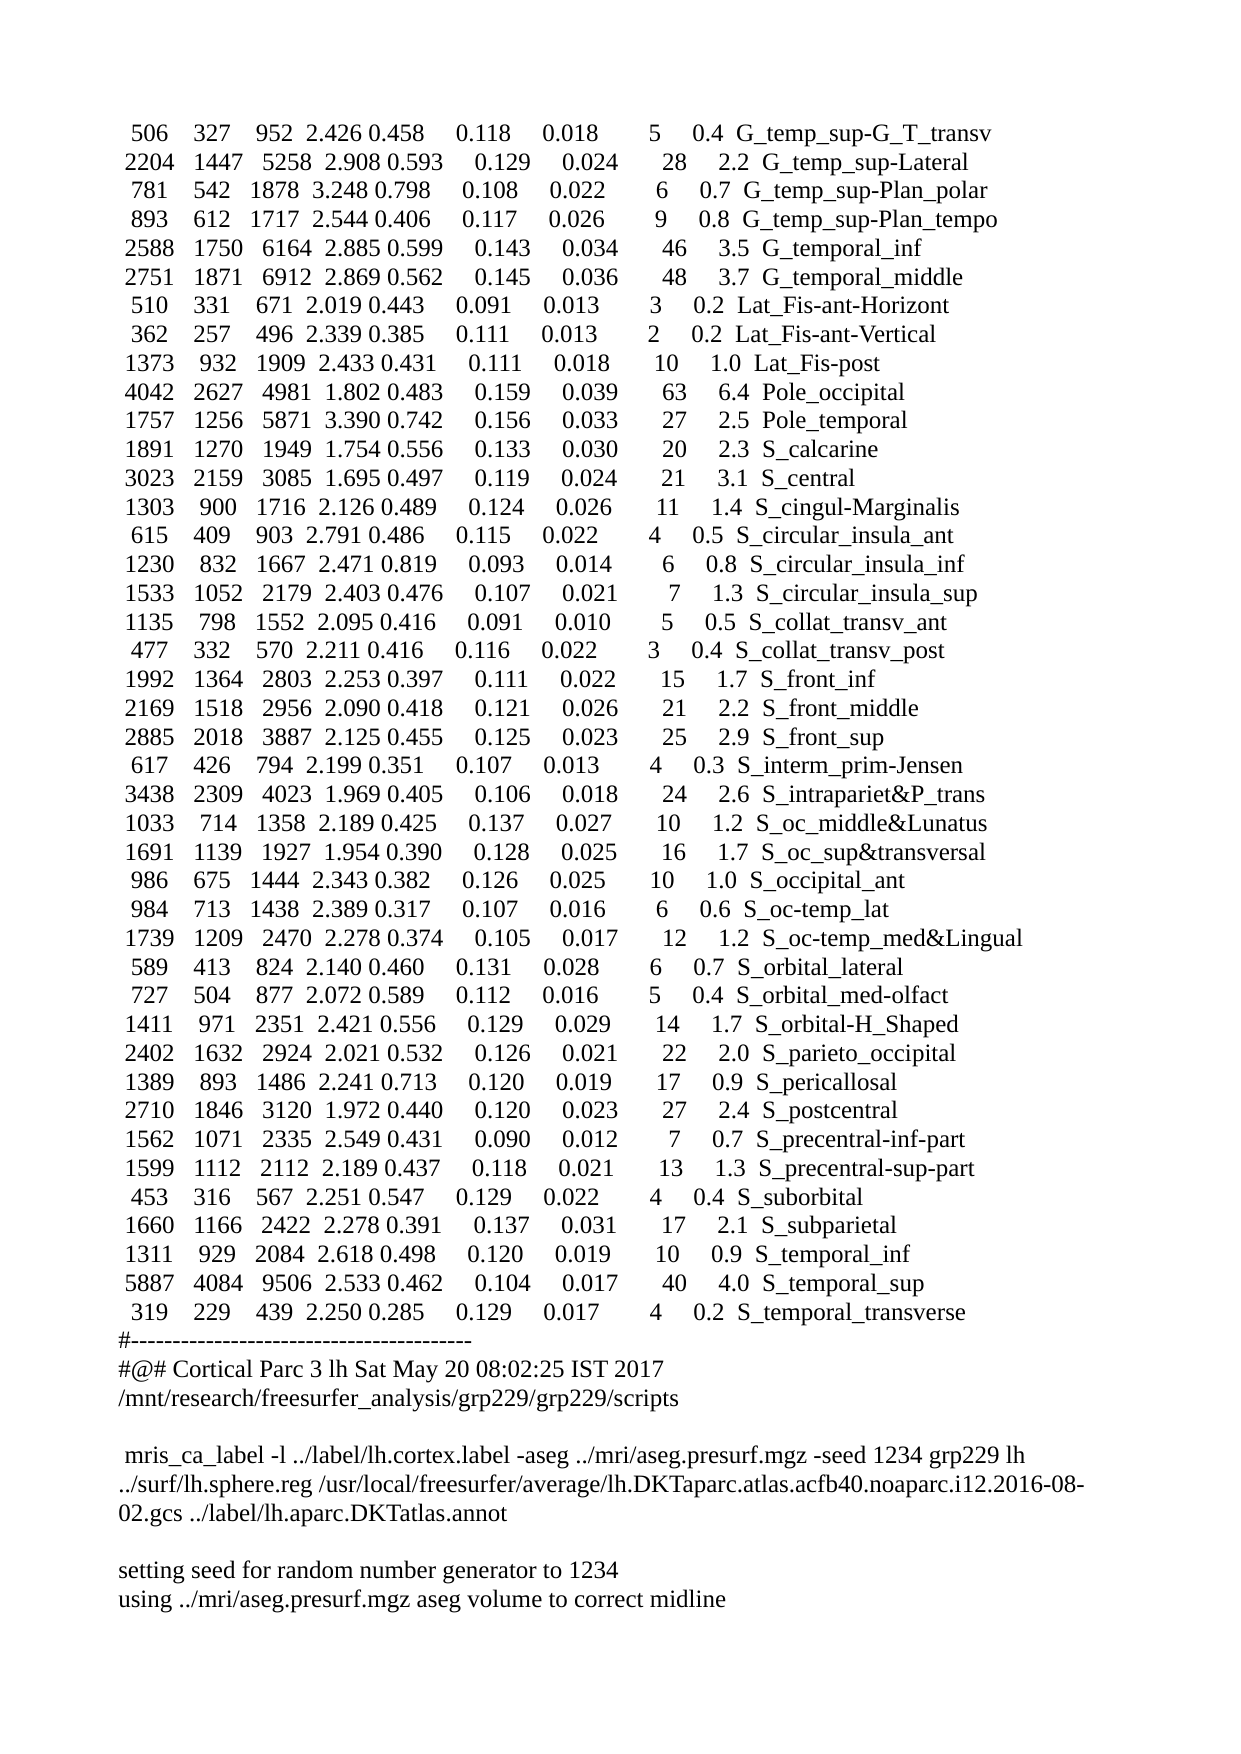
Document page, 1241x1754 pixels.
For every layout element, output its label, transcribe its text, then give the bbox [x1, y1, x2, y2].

text 453 316 567 2.251 0.547 0.129 0.022 4 0.4 S_suborbital [118, 1182, 1122, 1211]
text 4042 2627 4981 1.802 0.483 0.159 0.039 63 6.4 Pole_occipital [118, 377, 1122, 406]
text 1533 1052 2179 2.403 0.476 0.107 0.021 7 1.3 S_circular_insula_sup [118, 578, 1122, 607]
text 1135 798 1552 2.095 0.416 0.091 0.010 5 0.5 S_collat_transv_ant [118, 607, 1122, 636]
text 1739 1209 2470 2.278 0.374 0.105 0.017 12 1.2 S_oc-temp_med&Lingual [118, 923, 1122, 952]
text 2402 1632 2924 2.021 0.532 0.126 0.021 22 2.0 S_parieto_occipital [118, 1038, 1122, 1067]
text 2588 1750 6164 2.885 0.599 0.143 0.034 46 3.5 G_temporal_inf [118, 233, 1122, 262]
text 477 332 570 2.211 0.416 0.116 0.022 3 0.4 S_collat_transv_post [118, 636, 1122, 664]
text 1599 1112 2112 2.189 0.437 0.118 0.021 13 1.3 S_precentral-sup-part [118, 1153, 1122, 1182]
text 615 409 903 2.791 0.486 0.115 0.022 4 0.5 S_circular_insula_ant [118, 521, 1122, 549]
text 319 229 439 2.250 0.285 0.129 0.017 4 0.2 S_temporal_transverse [118, 1297, 1122, 1326]
text using ../mri/aseg.presurf.mgz aseg volume to correct midline [118, 1584, 1122, 1613]
text /mnt/research/freesurfer_analysis/grp229/grp229/scripts [118, 1383, 1122, 1412]
text 2710 1846 3120 1.972 0.440 0.120 0.023 27 2.4 S_postcentral [118, 1096, 1122, 1124]
text 1373 932 1909 2.433 0.431 0.111 0.018 10 1.0 Lat_Fis-post [118, 348, 1122, 377]
text setting seed for random number generator to 1234 [118, 1556, 1122, 1584]
text 1660 1166 2422 2.278 0.391 0.137 0.031 17 2.1 S_subparietal [118, 1211, 1122, 1239]
text 2169 1518 2956 2.090 0.418 0.121 0.026 21 2.2 S_front_middle [118, 693, 1122, 722]
text #----------------------------------------- [118, 1326, 1122, 1354]
text 984 713 1438 2.389 0.317 0.107 0.016 6 0.6 S_oc-temp_lat [118, 894, 1122, 923]
text 2751 1871 6912 2.869 0.562 0.145 0.036 48 3.7 G_temporal_middle [118, 262, 1122, 291]
text 986 675 1444 2.343 0.382 0.126 0.025 10 1.0 S_occipital_ant [118, 866, 1122, 894]
text 893 612 1717 2.544 0.406 0.117 0.026 9 0.8 G_temp_sup-Plan_tempo [118, 204, 1122, 233]
text 1691 1139 1927 1.954 0.390 0.128 0.025 16 1.7 S_oc_sup&transversal [118, 837, 1122, 866]
text 2885 2018 3887 2.125 0.455 0.125 0.023 25 2.9 S_front_sup [118, 722, 1122, 751]
text 727 504 877 2.072 0.589 0.112 0.016 5 0.4 S_orbital_med-olfact [118, 981, 1122, 1009]
text 5887 4084 9506 2.533 0.462 0.104 0.017 40 4.0 S_temporal_sup [118, 1268, 1122, 1297]
text 1992 1364 2803 2.253 0.397 0.111 0.022 15 1.7 S_front_inf [118, 664, 1122, 693]
text 1562 1071 2335 2.549 0.431 0.090 0.012 7 0.7 S_precentral-inf-part [118, 1124, 1122, 1153]
text 362 257 496 2.339 0.385 0.111 0.013 2 0.2 Lat_Fis-ant-Vertical [118, 319, 1122, 348]
text 510 331 671 2.019 0.443 0.091 0.013 3 0.2 Lat_Fis-ant-Horizont [118, 291, 1122, 319]
text 781 542 1878 3.248 0.798 0.108 0.022 6 0.7 G_temp_sup-Plan_polar [118, 176, 1122, 204]
text #@# Cortical Parc 3 lh Sat May 20 08:02:25 IST 2017 [118, 1354, 1122, 1383]
text mris_ca_label -l ../label/lh.cortex.label -aseg ../mri/aseg.presurf.mgz -seed 1234 grp229 lh ../surf/lh.sphere.reg /usr/local/freesurfer/average/lh.DKTaparc.atlas.acfb40.noaparc.i12.2016-08-02.gcs ../label/lh.aparc.DKTatlas.annot [118, 1441, 1122, 1527]
text 1757 1256 5871 3.390 0.742 0.156 0.033 27 2.5 Pole_temporal [118, 406, 1122, 434]
text 1303 900 1716 2.126 0.489 0.124 0.026 11 1.4 S_cingul-Marginalis [118, 492, 1122, 521]
text 2204 1447 5258 2.908 0.593 0.129 0.024 28 2.2 G_temp_sup-Lateral [118, 147, 1122, 176]
text 617 426 794 2.199 0.351 0.107 0.013 4 0.3 S_interm_prim-Jensen [118, 751, 1122, 779]
text 1033 714 1358 2.189 0.425 0.137 0.027 10 1.2 S_oc_middle&Lunatus [118, 808, 1122, 837]
text 1230 832 1667 2.471 0.819 0.093 0.014 6 0.8 S_circular_insula_inf [118, 549, 1122, 578]
text 1311 929 2084 2.618 0.498 0.120 0.019 10 0.9 S_temporal_inf [118, 1239, 1122, 1268]
text 3023 2159 3085 1.695 0.497 0.119 0.024 21 3.1 S_central [118, 463, 1122, 492]
text 1411 971 2351 2.421 0.556 0.129 0.029 14 1.7 S_orbital-H_Shaped [118, 1009, 1122, 1038]
text 506 327 952 2.426 0.458 0.118 0.018 5 0.4 G_temp_sup-G_T_transv [118, 118, 1122, 147]
text 3438 2309 4023 1.969 0.405 0.106 0.018 24 2.6 S_intrapariet&P_trans [118, 779, 1122, 808]
text 589 413 824 2.140 0.460 0.131 0.028 6 0.7 S_orbital_lateral [118, 952, 1122, 981]
text 1389 893 1486 2.241 0.713 0.120 0.019 17 0.9 S_pericallosal [118, 1067, 1122, 1096]
text 1891 1270 1949 1.754 0.556 0.133 0.030 20 2.3 S_calcarine [118, 434, 1122, 463]
